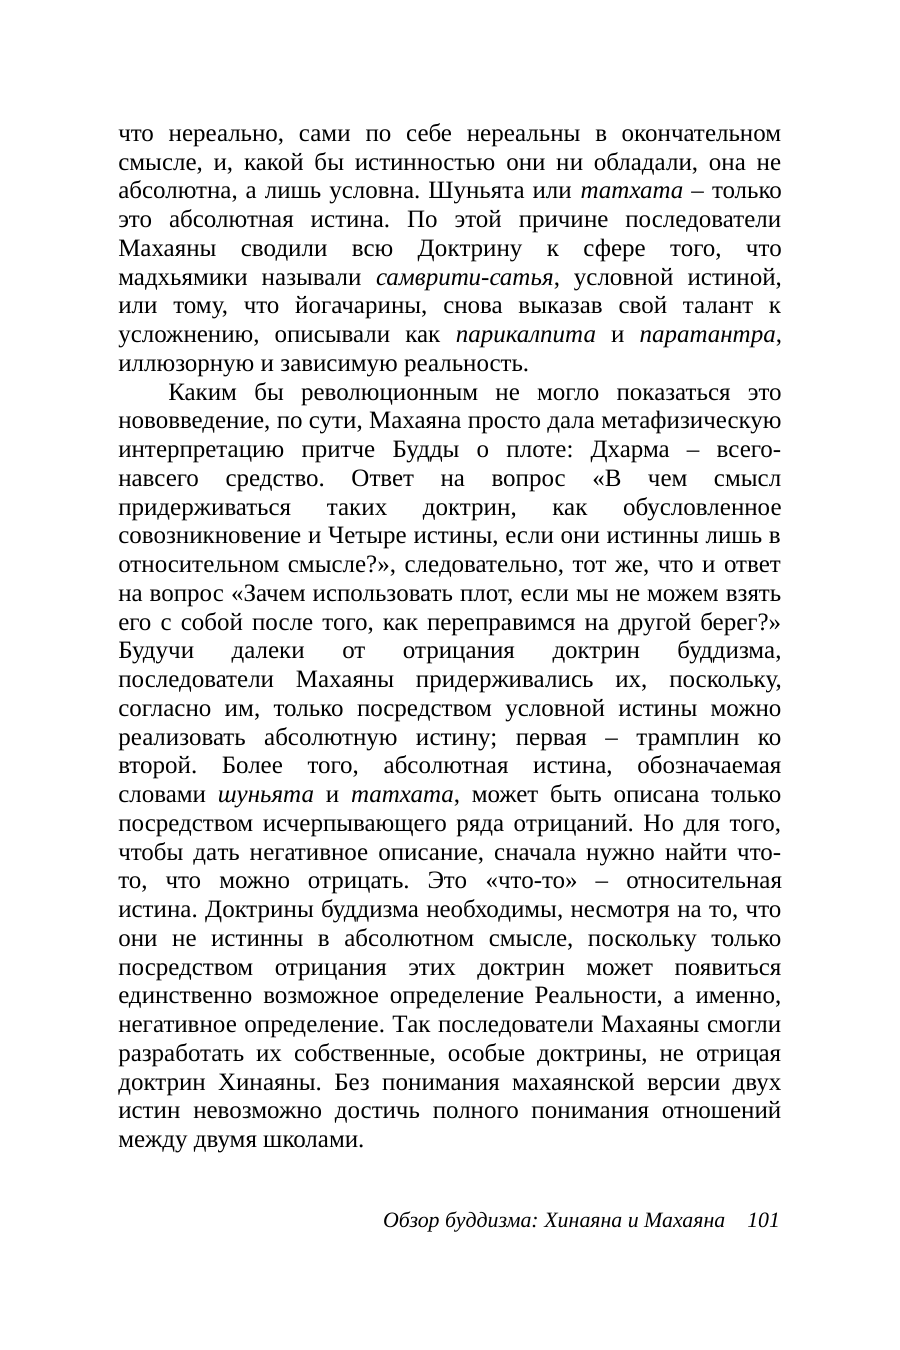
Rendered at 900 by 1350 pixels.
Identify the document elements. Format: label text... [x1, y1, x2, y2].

text Каким бы революционным не могло показаться это нововведение, по сути, Махаяна просто дала метафизическую интерпретацию притче Будды о плоте: Дхарма – всего-навсего средство. Ответ на вопрос «В чем смысл придерживаться таких доктрин, как обусловленное совозникновение и Четыре истины, если они истинны лишь в относительном смысле?», следовательно, тот же, что и ответ на вопрос «Зачем использовать плот, если мы не можем взять его с собой после того, как переправимся на другой берег?» Будучи далеки от отрицания доктрин буддизма, последователи Махаяны придерживались их, поскольку, согласно им, только посредством условной истины можно реализовать абсолютную истину; первая – трамплин ко второй. Более того, абсолютная истина, обозначаемая словами шуньята и татхата, может быть описана только посредством исчерпывающего ряда отрицаний. Но для того, чтобы дать негативное описание, сначала нужно найти что-то, что можно отрицать. Это «что-то» – относительная истина. Доктрины буддизма необходимы, несмотря на то, что они не истинны в абсолютном смысле, поскольку только посредством отрицания этих доктрин может появиться единственно возможное определение Реальности, а именно, негативное определение. Так последователи Махаяны смогли разработать их собственные, особые доктрины, не отрицая доктрин Хинаяны. Без понимания махаянской версии двух истин невозможно достичь полного понимания отношений между двумя школами. [118, 377, 782, 1153]
text что нереально, сами по себе нереальны в окончательном смысле, и, какой бы истинностью они ни обладали, она не абсолютна, а лишь условна. Шуньята или татхата – только это абсолютная истина. По этой причине последователи Махаяны сводили всю Доктрину к сфере того, что мадхьямики называли самврити-сатья, условной истиной, или тому, что йогачарины, снова выказав свой талант к усложнению, описывали как парикалпита и паратантра, иллюзорную и зависимую реальность. [118, 118, 782, 377]
